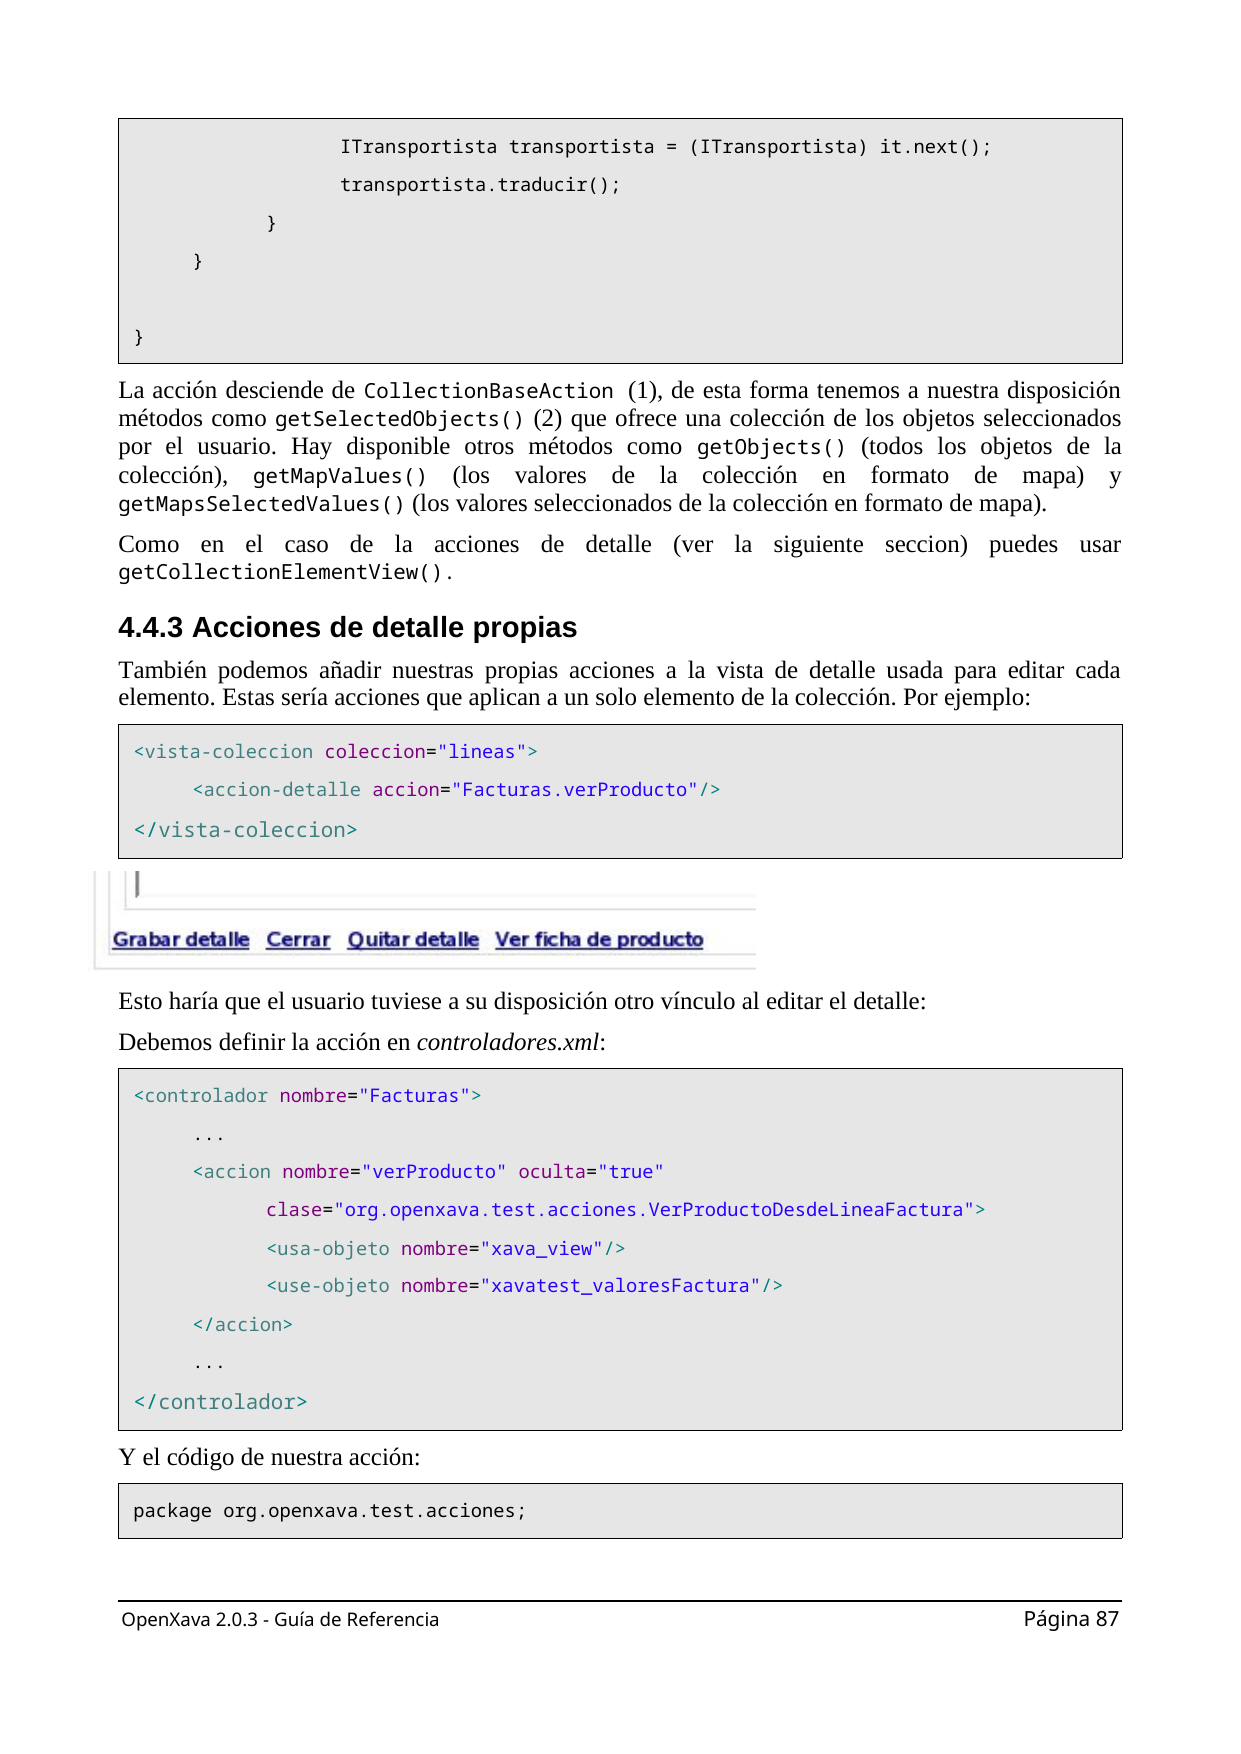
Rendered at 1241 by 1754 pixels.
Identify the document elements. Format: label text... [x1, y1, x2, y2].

picture [87, 871, 756, 988]
text } [119, 194, 1122, 232]
text <controlador nombre="Facturas"> [119, 1069, 1122, 1106]
text Esto haría que el usuario tuviese a su disposición otro vínculo al editar el detalle: [118, 988, 1122, 1015]
subtitle Acciones de detalle propias [118, 611, 1122, 643]
text ITransportista transportista = (ITransportista) it.next(); [119, 119, 1122, 156]
text </vista-coleccion> [119, 800, 1122, 858]
text ... [119, 1334, 1122, 1372]
text También podemos añadir nuestras propias acciones a la vista de detalle usada para editar cada elemento. Estas sería acciones que aplican a un solo elemento de la colección. Por ejemplo: [118, 656, 1122, 711]
text } [119, 232, 1122, 270]
text Y el código de nuestra acción: [118, 1443, 1122, 1470]
text } [119, 308, 1122, 363]
text La acción desciende de CollectionBaseAction (1), de esta forma tenemos a nuestra disposición métodos como getSelectedObjects() (2) que ofrece una colección de los objetos seleccionados por el usuario. Hay disponible otros métodos como getObjects() (todos los objetos de la colección), getMapValues() (los valores de la colección en formato de mapa) y getMapsSelectedValues() (los valores seleccionados de la colección en formato de mapa). [118, 376, 1122, 517]
text </controlador> [119, 1372, 1122, 1430]
text ... [119, 1106, 1122, 1144]
text </accion> [119, 1296, 1122, 1334]
text clase="org.openxava.test.acciones.VerProductoDesdeLineaFactura"> [119, 1182, 1122, 1220]
text transportista.traducir(); [119, 156, 1122, 194]
text <accion nombre="verProducto" oculta="true" [119, 1144, 1122, 1182]
text Debemos definir la acción en controladores.xml: [118, 1028, 1122, 1055]
text <usa-objeto nombre="xava_view"/> [119, 1220, 1122, 1258]
text <accion-detalle accion="Facturas.verProducto"/> [119, 762, 1122, 800]
text package org.openxava.test.acciones; [119, 1484, 1122, 1538]
text <use-objeto nombre="xavatest_valoresFactura"/> [119, 1258, 1122, 1296]
text Como en el caso de la acciones de detalle (ver la siguiente seccion) puedes usar getCollectionElementView(). [118, 530, 1122, 586]
text <vista-coleccion coleccion="lineas"> [119, 725, 1122, 762]
